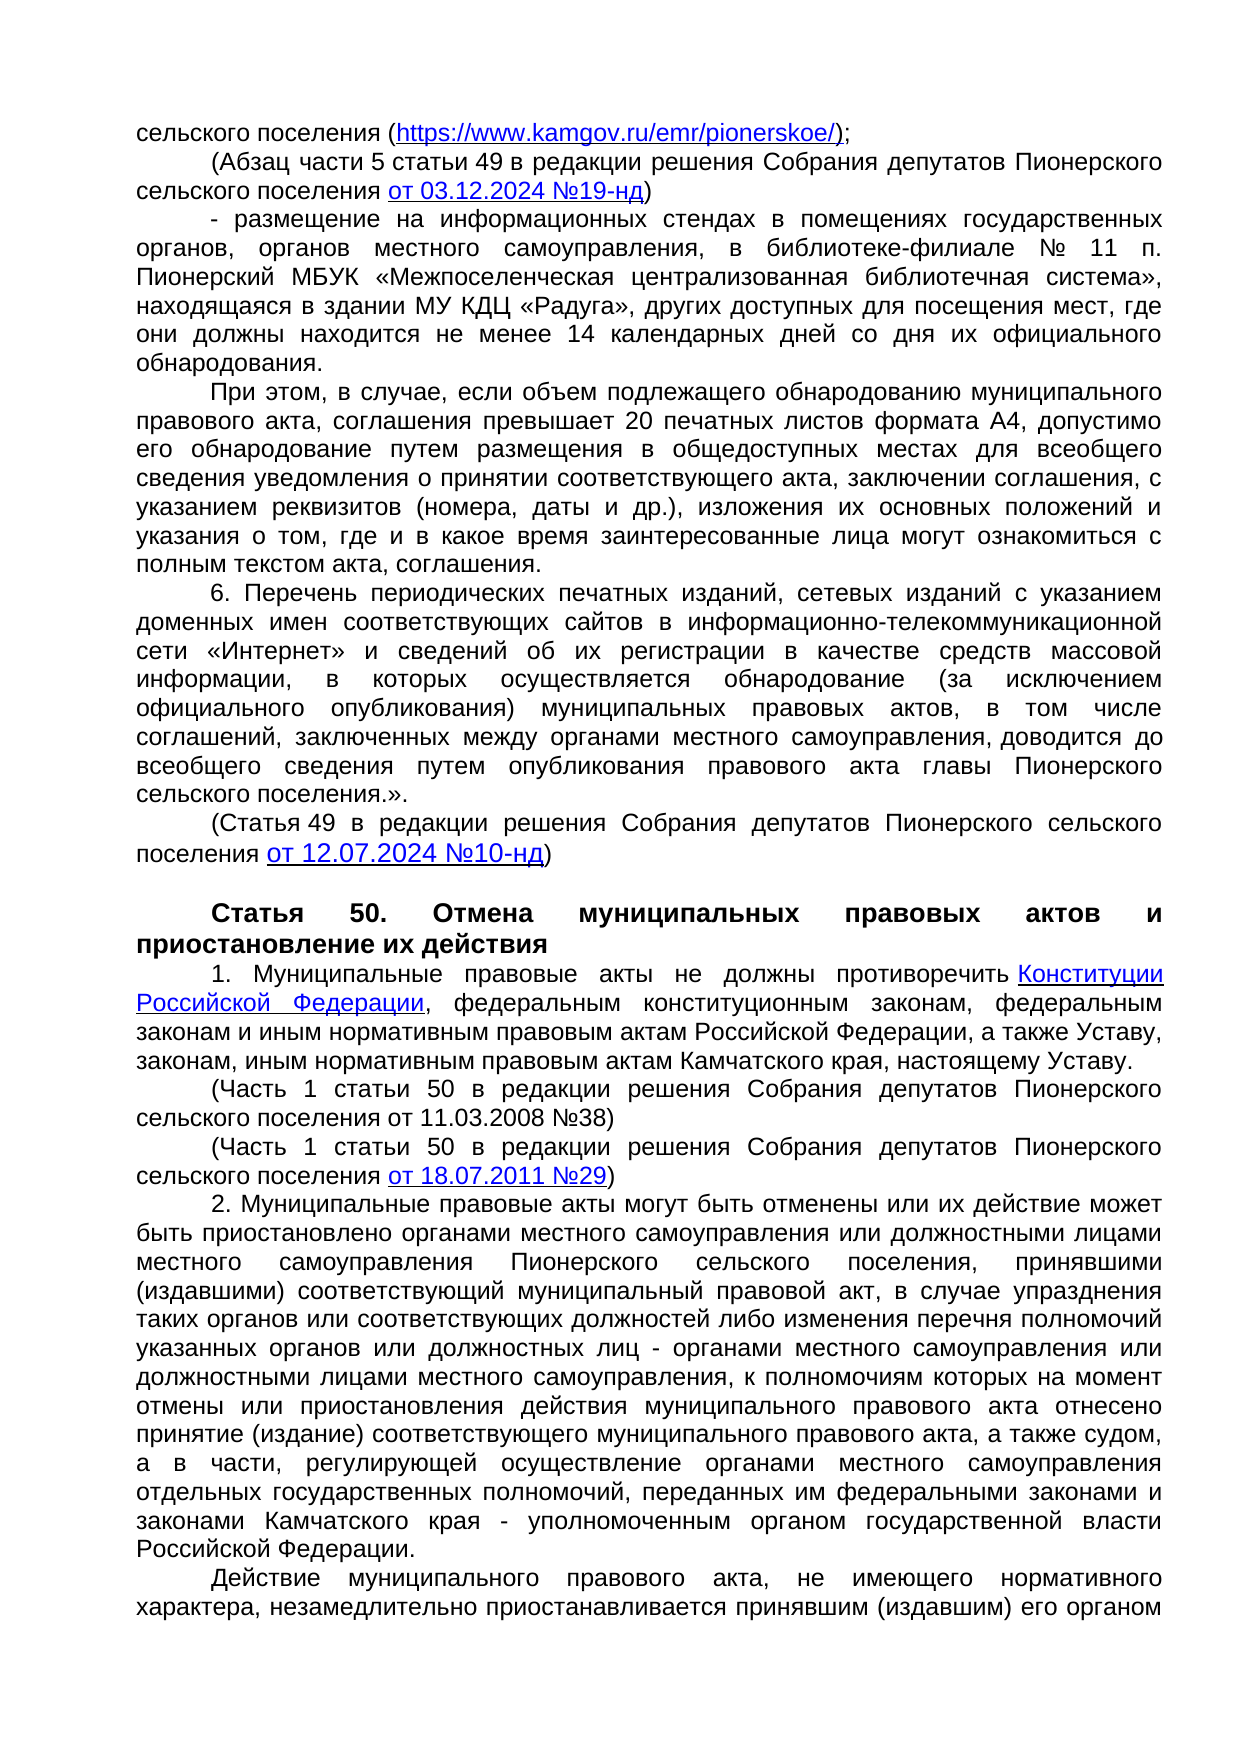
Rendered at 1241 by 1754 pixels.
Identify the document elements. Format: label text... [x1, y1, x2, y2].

text сельского поселения (https://www.kamgov.ru/emr/pionerskoe/); [136, 118, 1163, 147]
text (Часть 1 статьи 50 в редакции решения Собрания депутатов Пионерского сельского поселения от 11.03.2008 №38) [136, 1074, 1163, 1132]
text 2. Муниципальные правовые акты могут быть отменены или их действие может быть приостановлено органами местного самоуправления или должностными лицами местного самоуправления Пионерского сельского поселения, принявшими (издавшими) соответствующий муниципальный правовой акт, в случае упразднения таких органов или соответствующих должностей либо изменения перечня полномочий указанных органов или должностных лиц - органами местного самоуправления или должностными лицами местного самоуправления, к полномочиям которых на момент отмены или приостановления действия муниципального правового акта отнесено принятие (издание) соответствующего муниципального правового акта, а также судом, а в части, регулирующей осуществление органами местного самоуправления отдельных государственных полномочий, переданных им федеральными законами и законами Камчатского края - уполномоченным органом государственной власти Российской Федерации. [136, 1189, 1163, 1563]
text (Часть 1 статьи 50 в редакции решения Собрания депутатов Пионерского сельского поселения от 18.07.2011 №29) [136, 1132, 1163, 1189]
text Статья 50. Отмена муниципальных правовых актов и приостановление их действия [136, 897, 1163, 959]
text При этом, в случае, если объем подлежащего обнародованию муниципального правового акта, соглашения превышает 20 печатных листов формата А4, допустимо его обнародование путем размещения в общедоступных местах для всеобщего сведения уведомления о принятии соответствующего акта, заключении соглашения, с указанием реквизитов (номера, даты и др.), изложения их основных положений и указания о том, где и в какое время заинтересованные лица могут ознакомиться с полным текстом акта, соглашения. [136, 377, 1163, 578]
text Действие муниципального правового акта, не имеющего нормативного характера, незамедлительно приостанавливается принявшим (издавшим) его органом [136, 1563, 1163, 1621]
text (Абзац части 5 статьи 49 в редакции решения Собрания депутатов Пионерского сельского поселения от 03.12.2024 №19-нд) [136, 147, 1163, 204]
text 6. Перечень периодических печатных изданий, сетевых изданий с указанием доменных имен соответствующих сайтов в информационно-телекоммуникационной сети «Интернет» и сведений об их регистрации в качестве средств массовой информации, в которых осуществляется обнародование (за исключением официального опубликования) муниципальных правовых актов, в том числе соглашений, заключенных между органами местного самоуправления, доводится до всеобщего сведения путем опубликования правового акта главы Пионерского сельского поселения.». [136, 578, 1163, 808]
text 1. Муниципальные правовые акты не должны противоречить Конституции Российской Федерации, федеральным конституционным законам, федеральным законам и иным нормативным правовым актам Российской Федерации, а также Уставу, законам, иным нормативным правовым актам Камчатского края, настоящему Уставу. [136, 959, 1163, 1074]
text - размещение на информационных стендах в помещениях государственных органов, органов местного самоуправления, в библиотеке-филиале № 11 п. Пионерский МБУК «Межпоселенческая централизованная библиотечная система», находящаяся в здании МУ КДЦ «Радуга», других доступных для посещения мест, где они должны находится не менее 14 календарных дней со дня их официального обнародования. [136, 204, 1163, 377]
text (Статья 49 в редакции решения Собрания депутатов Пионерского сельского поселения от 12.07.2024 №10-нд) [136, 808, 1163, 868]
